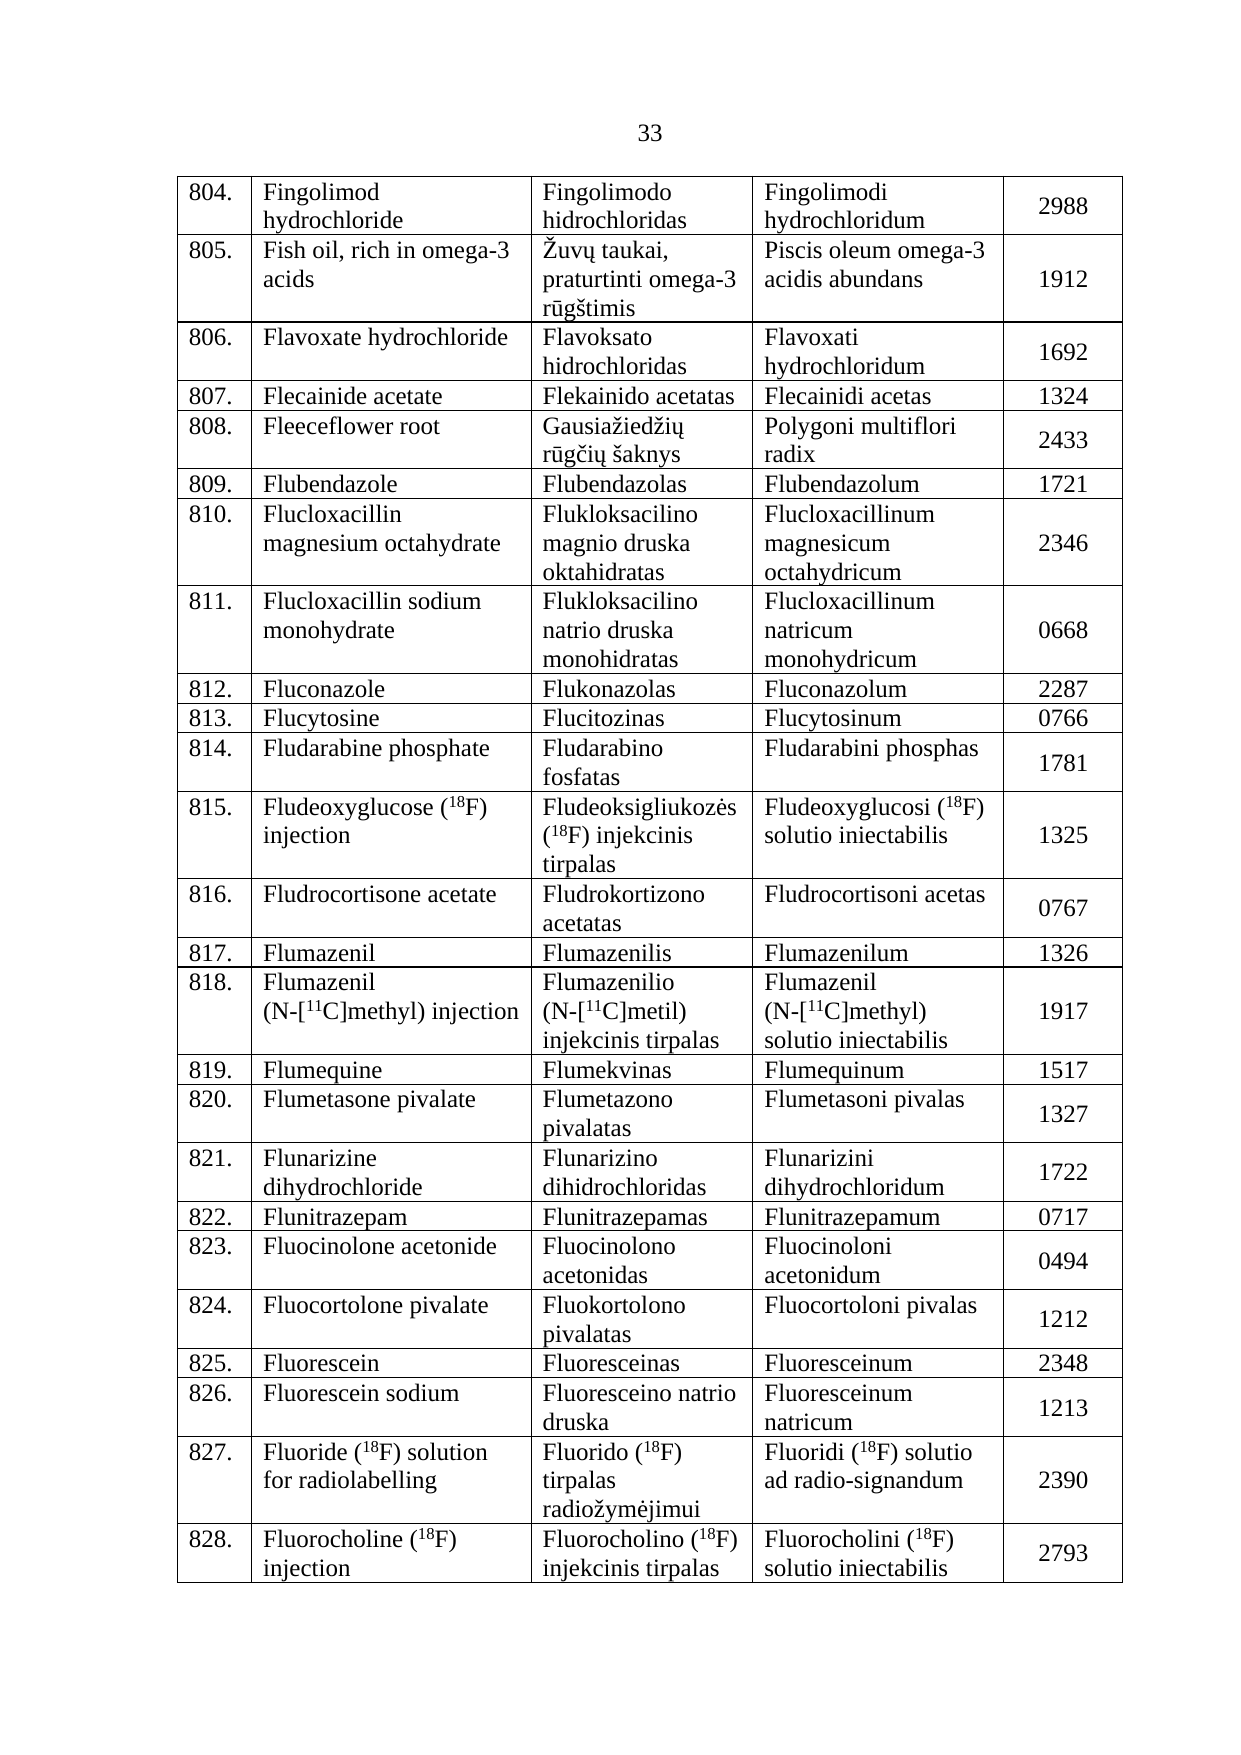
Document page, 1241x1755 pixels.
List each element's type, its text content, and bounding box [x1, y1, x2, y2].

table_cell Flumetasone pivalate [252, 1085, 531, 1142]
table_cell 0767 [1004, 879, 1122, 937]
table_cell 1781 [1004, 733, 1122, 791]
table_cell 817. [178, 938, 251, 966]
table_cell 826. [178, 1378, 251, 1436]
table_cell Fludeoxyglucose (18F) injection [252, 792, 531, 878]
table_cell 0668 [1004, 586, 1122, 673]
table_cell 818. [178, 968, 251, 1054]
table_cell 810. [178, 499, 251, 585]
table_cell Flubendazolum [753, 469, 1003, 498]
table_cell 1324 [1004, 381, 1122, 410]
table_cell 824. [178, 1290, 251, 1347]
table_cell 2793 [1004, 1524, 1122, 1582]
table_cell Gausiažiedžių rūgčių šaknys [532, 411, 752, 468]
table_cell 1213 [1004, 1378, 1122, 1436]
table_cell 813. [178, 704, 251, 732]
table_cell Fleeceflower root [252, 411, 531, 468]
table_cell 820. [178, 1085, 251, 1142]
table_cell Polygoni multiflori radix [753, 411, 1003, 468]
table_cell Fluocinolono acetonidas [532, 1231, 752, 1289]
table_cell Fludeoksigliukozės (18F) injekcinis tirpalas [532, 792, 752, 878]
table_cell 811. [178, 586, 251, 673]
table_cell Flumazenilis [532, 938, 752, 966]
table_cell Flukloksacilino magnio druska oktahidratas [532, 499, 752, 585]
table_cell Flumetasoni pivalas [753, 1085, 1003, 1142]
table_cell Fludeoxyglucosi (18F) solutio iniectabilis [753, 792, 1003, 878]
table_cell 1722 [1004, 1143, 1122, 1201]
table_cell Flumazenil (N‑[11C]methyl) injection [252, 968, 531, 1054]
table_cell Flunarizino dihidrochloridas [532, 1143, 752, 1201]
table_cell Fingolimodo hidrochloridas [532, 177, 752, 234]
table_cell 807. [178, 381, 251, 410]
table_cell 827. [178, 1437, 251, 1523]
table_cell 814. [178, 733, 251, 791]
table_cell Fluorescein [252, 1349, 531, 1377]
table_cell Piscis oleum omega‑3 acidis abundans [753, 235, 1003, 321]
table_cell Fingolimodi hydrochloridum [753, 177, 1003, 234]
table_cell Flucytosine [252, 704, 531, 732]
table_cell 1912 [1004, 235, 1122, 321]
table_cell Fluorocholine (18F) injection [252, 1524, 531, 1582]
table_cell Fludrokortizono acetatas [532, 879, 752, 937]
table_cell Fludarabini phosphas [753, 733, 1003, 791]
table_cell 1517 [1004, 1055, 1122, 1083]
table_cell Flecainidi acetas [753, 381, 1003, 410]
table_cell Flumequine [252, 1055, 531, 1083]
table_cell Flunitrazepamum [753, 1202, 1003, 1230]
table_cell Fish oil, rich in omega‑3 acids [252, 235, 531, 321]
table_cell Flumetazono pivalatas [532, 1085, 752, 1142]
table_cell Fluocortoloni pivalas [753, 1290, 1003, 1347]
table_cell 1917 [1004, 968, 1122, 1054]
table_cell 0494 [1004, 1231, 1122, 1289]
table_cell Flunitrazepam [252, 1202, 531, 1230]
table_cell 805. [178, 235, 251, 321]
table_cell Fluorescein sodium [252, 1378, 531, 1436]
table_cell Flavoksato hidrochloridas [532, 323, 752, 380]
table_cell 1721 [1004, 469, 1122, 498]
table_cell Fluoresceinum [753, 1349, 1003, 1377]
table_cell Flumazenil (N‑[11C]methyl) solutio iniectabilis [753, 968, 1003, 1054]
table_cell 1327 [1004, 1085, 1122, 1142]
table_cell Flecainide acetate [252, 381, 531, 410]
table_cell 2988 [1004, 177, 1122, 234]
table_cell Flucitozinas [532, 704, 752, 732]
table_cell Flumazenilio (N‑[11C]metil) injekcinis tirpalas [532, 968, 752, 1054]
table_cell Fluoresceinas [532, 1349, 752, 1377]
table_cell 815. [178, 792, 251, 878]
table_cell Flukloksacilino natrio druska monohidratas [532, 586, 752, 673]
table_cell 809. [178, 469, 251, 498]
table_cell 806. [178, 323, 251, 380]
table_cell Fludarabino fosfatas [532, 733, 752, 791]
table_cell Flukonazolas [532, 674, 752, 702]
table_cell Žuvų taukai, praturtinti omega‑3 rūgštimis [532, 235, 752, 321]
table_cell Fludrocortisone acetate [252, 879, 531, 937]
table_cell Flekainido acetatas [532, 381, 752, 410]
table_cell Flumekvinas [532, 1055, 752, 1083]
table_cell 2287 [1004, 674, 1122, 702]
table_cell Flucloxacillinum magnesicum octahydricum [753, 499, 1003, 585]
table_cell Flunitrazepamas [532, 1202, 752, 1230]
table_cell Flubendazole [252, 469, 531, 498]
table_cell Flumazenilum [753, 938, 1003, 966]
table_cell Flavoxate hydrochloride [252, 323, 531, 380]
table_cell Fluorocholini (18F) solutio iniectabilis [753, 1524, 1003, 1582]
table_cell 828. [178, 1524, 251, 1582]
table_cell Fluoride (18F) solution for radiolabelling [252, 1437, 531, 1523]
table_cell Flumazenil [252, 938, 531, 966]
table_cell Flucytosinum [753, 704, 1003, 732]
table_cell Fluconazole [252, 674, 531, 702]
table_cell Fluocinoloni acetonidum [753, 1231, 1003, 1289]
table_cell 812. [178, 674, 251, 702]
table_cell 2433 [1004, 411, 1122, 468]
table_cell Fluoresceino natrio druska [532, 1378, 752, 1436]
table_cell 825. [178, 1349, 251, 1377]
table_cell 804. [178, 177, 251, 234]
table_cell 821. [178, 1143, 251, 1201]
table_cell 822. [178, 1202, 251, 1230]
table_cell Flumequinum [753, 1055, 1003, 1083]
table_cell 1692 [1004, 323, 1122, 380]
table_cell 2390 [1004, 1437, 1122, 1523]
table_cell 819. [178, 1055, 251, 1083]
table_cell Flunarizini dihydrochloridum [753, 1143, 1003, 1201]
table_cell Fluoridi (18F) solutio ad radio‑signandum [753, 1437, 1003, 1523]
table_cell Fingolimod hydrochloride [252, 177, 531, 234]
table_cell Fluconazolum [753, 674, 1003, 702]
table_cell Fludrocortisoni acetas [753, 879, 1003, 937]
table_cell Fluoresceinum natricum [753, 1378, 1003, 1436]
table_cell Fluocinolone acetonide [252, 1231, 531, 1289]
table_cell 1325 [1004, 792, 1122, 878]
table_cell Fluorido (18F) tirpalas radiožymėjimui [532, 1437, 752, 1523]
table_cell Flucloxacillin magnesium octahydrate [252, 499, 531, 585]
table_cell Flucloxacillinum natricum monohydricum [753, 586, 1003, 673]
table_cell 2348 [1004, 1349, 1122, 1377]
table_cell Flavoxati hydrochloridum [753, 323, 1003, 380]
table_cell 808. [178, 411, 251, 468]
table_cell 816. [178, 879, 251, 937]
table_cell Flucloxacillin sodium monohydrate [252, 586, 531, 673]
table_cell 0766 [1004, 704, 1122, 732]
table_cell Flunarizine dihydrochloride [252, 1143, 531, 1201]
table_cell 823. [178, 1231, 251, 1289]
table_cell 0717 [1004, 1202, 1122, 1230]
table_cell 2346 [1004, 499, 1122, 585]
table_cell Fluorocholino (18F) injekcinis tirpalas [532, 1524, 752, 1582]
table_cell Flubendazolas [532, 469, 752, 498]
table_cell Fludarabine phosphate [252, 733, 531, 791]
table_cell Fluokortolono pivalatas [532, 1290, 752, 1347]
table_cell Fluocortolone pivalate [252, 1290, 531, 1347]
table_cell 1212 [1004, 1290, 1122, 1347]
table_cell 1326 [1004, 938, 1122, 966]
